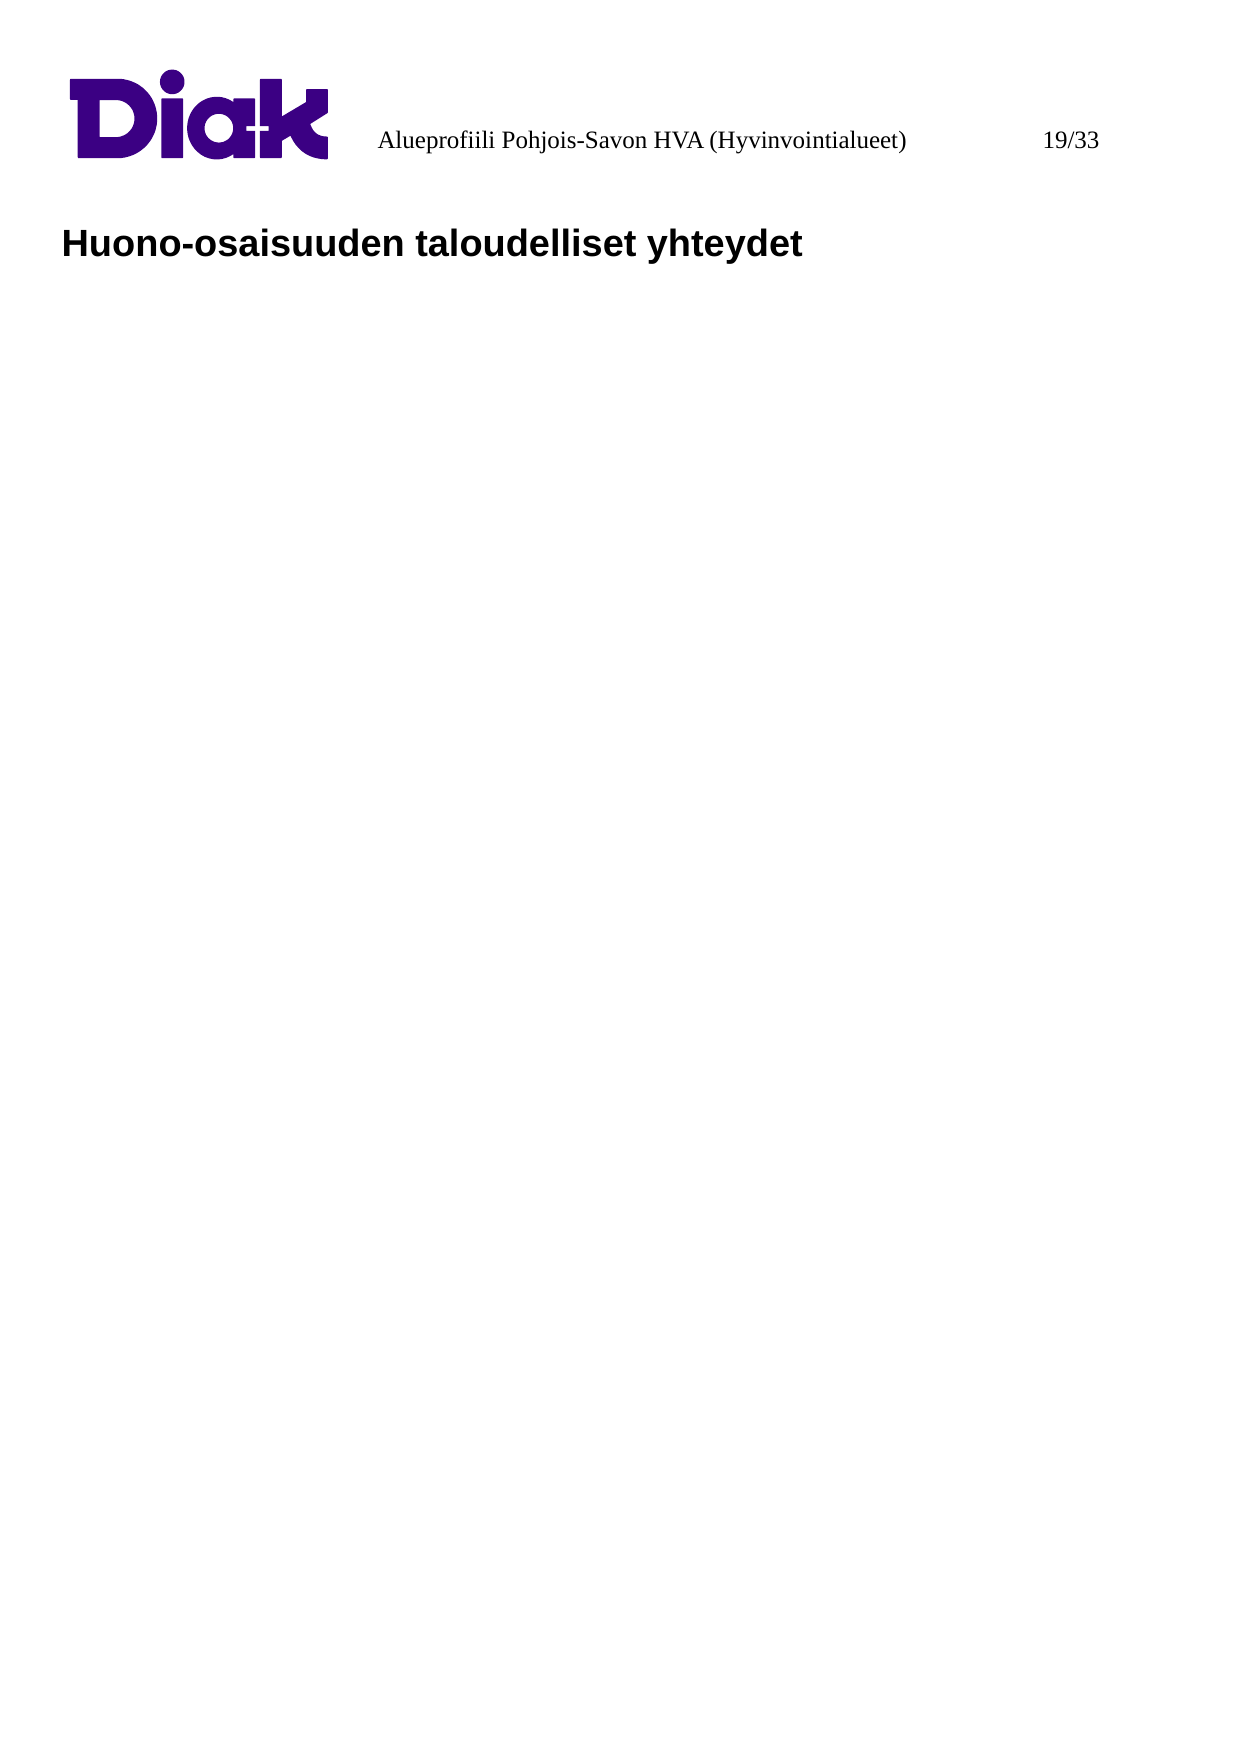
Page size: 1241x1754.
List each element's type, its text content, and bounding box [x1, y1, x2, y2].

subtitle Huono-osaisuuden taloudelliset yhteydet [61, 221, 1179, 265]
